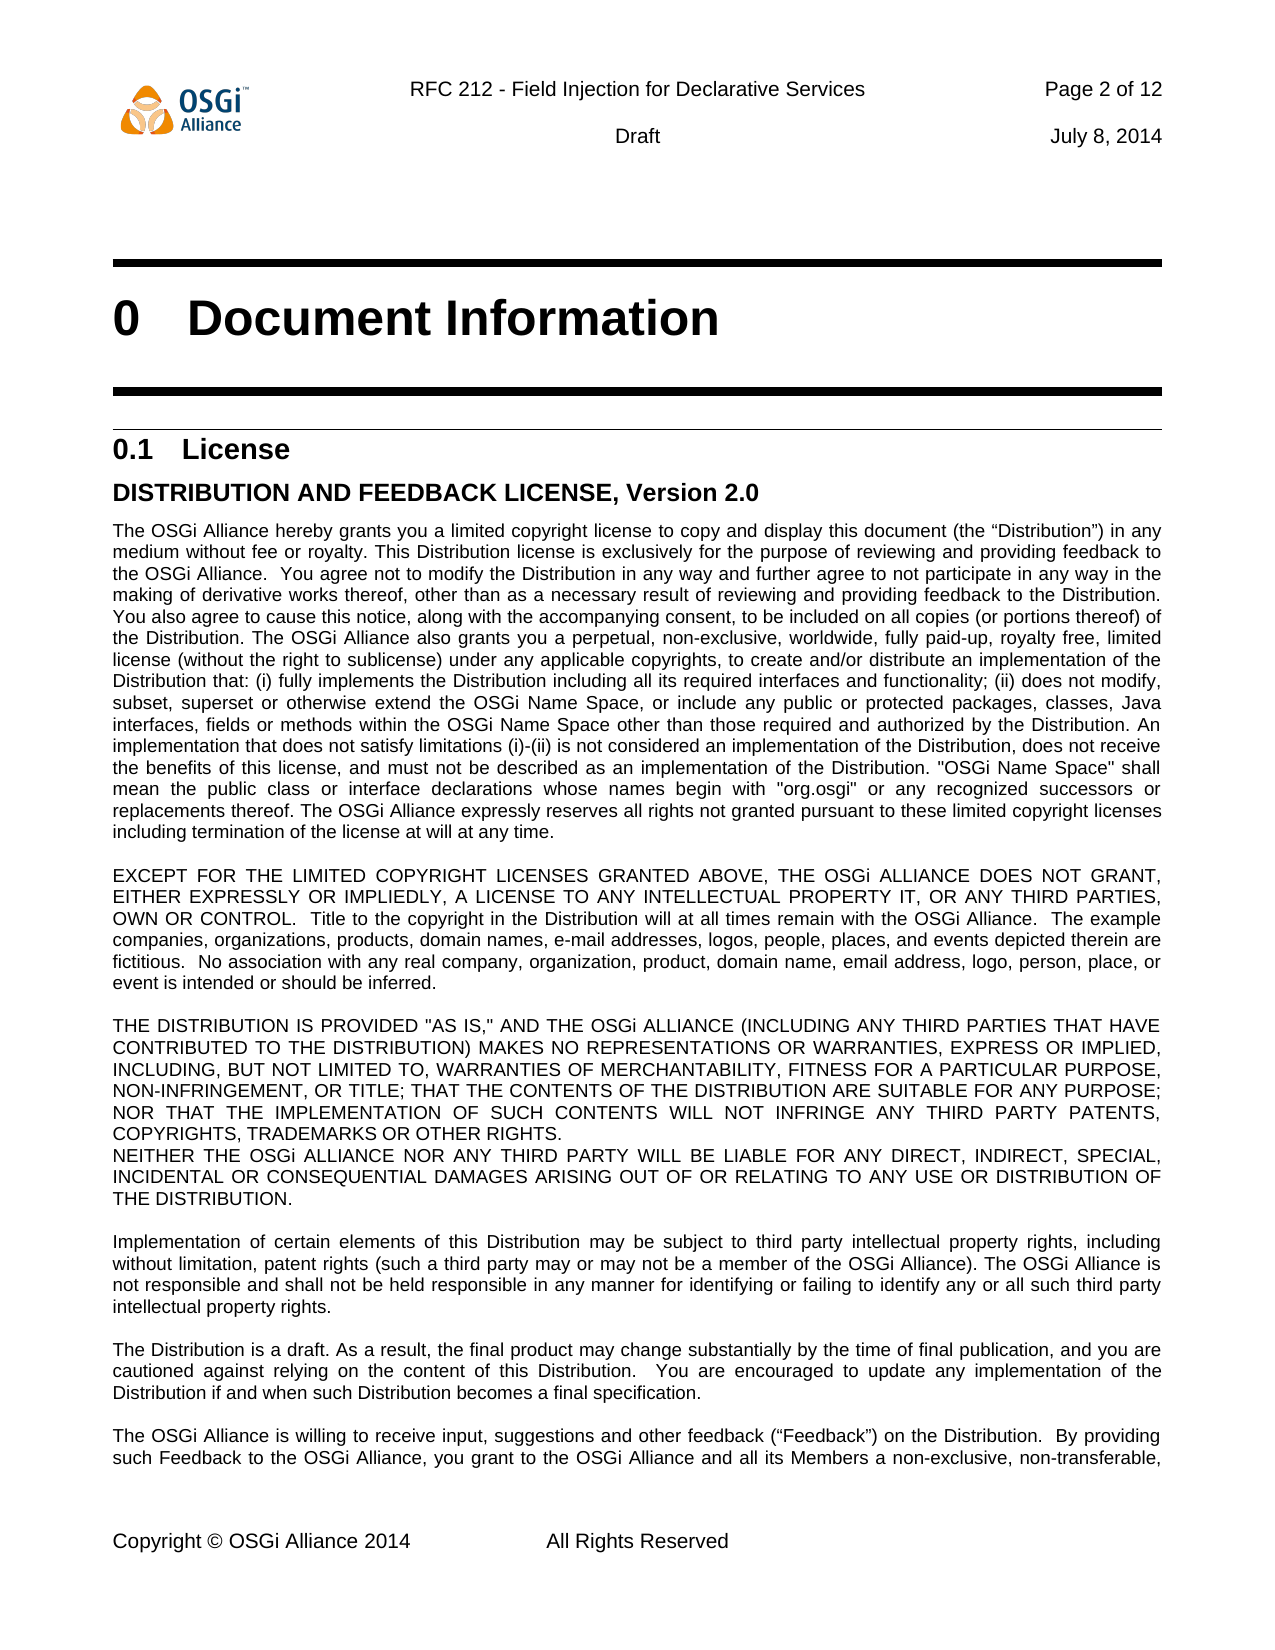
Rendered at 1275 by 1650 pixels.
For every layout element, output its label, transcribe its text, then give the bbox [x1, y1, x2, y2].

text The OSGi Alliance is willing to receive input, suggestions and other feedback (“Feedback”) on the Distribution. By providing such Feedback to the OSGi Alliance, you grant to the OSGi Alliance and all its Members a non-exclusive, non-transferable, [112, 1425, 1162, 1468]
text The Distribution is a draft. As a result, the final product may change substantially by the time of final publication, and you are cautioned against relying on the content of this Distribution. You are encouraged to update any implementation of the Distribution if and when such Distribution becomes a final specification. [112, 1339, 1162, 1403]
subtitle Document Information [112, 260, 1162, 396]
picture [113, 78, 257, 142]
text THE DISTRIBUTION IS PROVIDED "AS IS," AND THE OSGi ALLIANCE (INCLUDING ANY THIRD PARTIES THAT HAVE CONTRIBUTED TO THE DISTRIBUTION) MAKES NO REPRESENTATIONS OR WARRANTIES, EXPRESS OR IMPLIED, INCLUDING, BUT NOT LIMITED TO, WARRANTIES OF MERCHANTABILITY, FITNESS FOR A PARTICULAR PURPOSE, NON-INFRINGEMENT, OR TITLE; THAT THE CONTENTS OF THE DISTRIBUTION ARE SUITABLE FOR ANY PURPOSE; NOR THAT THE IMPLEMENTATION OF SUCH CONTENTS WILL NOT INFRINGE ANY THIRD PARTY PATENTS, COPYRIGHTS, TRADEMARKS OR OTHER RIGHTS. [112, 1015, 1162, 1145]
text EXCEPT FOR THE LIMITED COPYRIGHT LICENSES GRANTED ABOVE, THE OSGi ALLIANCE DOES NOT GRANT, EITHER EXPRESSLY OR IMPLIEDLY, A LICENSE TO ANY INTELLECTUAL PROPERTY IT, OR ANY THIRD PARTIES, OWN OR CONTROL. Title to the copyright in the Distribution will at all times remain with the OSGi Alliance. The example companies, organizations, products, domain names, e-mail addresses, logos, people, places, and events depicted therein are fictitious. No association with any real company, organization, product, domain name, email address, logo, person, place, or event is intended or should be inferred. [112, 864, 1162, 994]
subtitle License [112, 430, 1162, 466]
text The OSGi Alliance hereby grants you a limited copyright license to copy and display this document (the “Distribution”) in any medium without fee or royalty. This Distribution license is exclusively for the purpose of reviewing and providing feedback to the OSGi Alliance. You agree not to modify the Distribution in any way and further agree to not participate in any way in the making of derivative works thereof, other than as a necessary result of reviewing and providing feedback to the Distribution. You also agree to cause this notice, along with the accompanying consent, to be included on all copies (or portions thereof) of the Distribution. The OSGi Alliance also grants you a perpetual, non-exclusive, worldwide, fully paid-up, royalty free, limited license (without the right to sublicense) under any applicable copyrights, to create and/or distribute an implementation of the Distribution that: (i) fully implements the Distribution including all its required interfaces and functionality; (ii) does not modify, subset, superset or otherwise extend the OSGi Name Space, or include any public or protected packages, classes, Java interfaces, fields or methods within the OSGi Name Space other than those required and authorized by the Distribution. An implementation that does not satisfy limitations (i)-(ii) is not considered an implementation of the Distribution, does not receive the benefits of this license, and must not be described as an implementation of the Distribution. "OSGi Name Space" shall mean the public class or interface declarations whose names begin with "org.osgi" or any recognized successors or replacements thereof. The OSGi Alliance expressly reserves all rights not granted pursuant to these limited copyright licenses including termination of the license at will at any time. [112, 519, 1162, 843]
text Implementation of certain elements of this Distribution may be subject to third party intellectual property rights, including without limitation, patent rights (such a third party may or may not be a member of the OSGi Alliance). The OSGi Alliance is not responsible and shall not be held responsible in any manner for identifying or failing to identify any or all such third party intellectual property rights. [112, 1231, 1162, 1317]
text DISTRIBUTION AND FEEDBACK LICENSE, Version 2.0 [112, 478, 1162, 507]
text NEITHER THE OSGi ALLIANCE NOR ANY THIRD PARTY WILL BE LIABLE FOR ANY DIRECT, INDIRECT, SPECIAL, INCIDENTAL OR CONSEQUENTIAL DAMAGES ARISING OUT OF OR RELATING TO ANY USE OR DISTRIBUTION OF THE DISTRIBUTION. [112, 1145, 1162, 1209]
